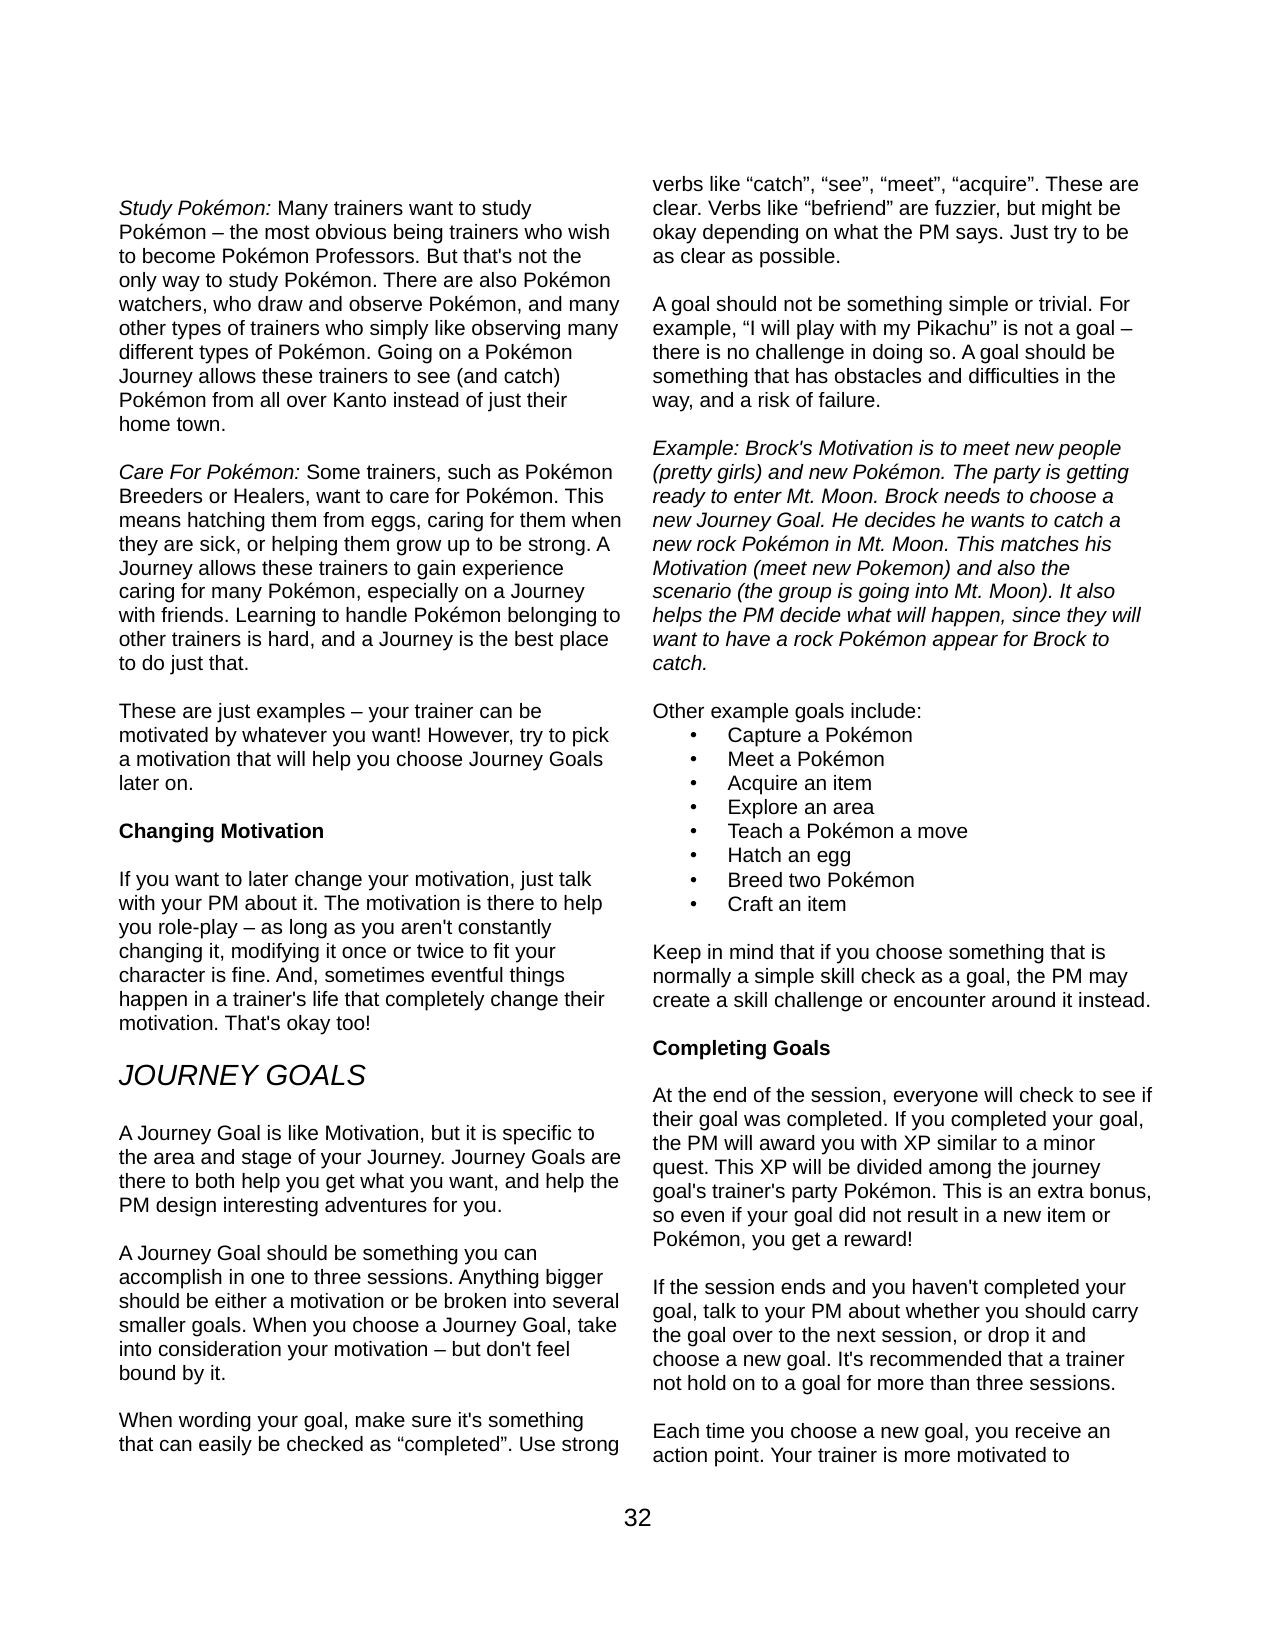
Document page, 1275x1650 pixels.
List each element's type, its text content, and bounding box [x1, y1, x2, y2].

list Acquire an item [690, 771, 1156, 795]
text If the session ends and you haven't completed your goal, talk to your PM about whether you should carry the goal over to the next session, or drop it and choose a new goal. It's recommended that a trainer not hold on to a goal for more than three sessions. [652, 1275, 1156, 1395]
text Study Pokémon: Many trainers want to study Pokémon – the most obvious being trainers who wish to become Pokémon Professors. But that's not the only way to study Pokémon. There are also Pokémon watchers, who draw and observe Pokémon, and many other types of trainers who simply like observing many different types of Pokémon. Going on a Pokémon Journey allows these trainers to see (and catch) Pokémon from all over Kanto instead of just their home town. [118, 196, 622, 436]
list Meet a Pokémon [690, 747, 1156, 771]
text If you want to later change your motivation, just talk with your PM about it. The motivation is there to help you role-play – as long as you aren't constantly changing it, modifying it once or twice to fit your character is fine. And, sometimes eventful things happen in a trainer's life that completely change their motivation. That's okay too! [118, 867, 622, 1034]
list Breed two Pokémon [690, 867, 1156, 891]
text A Journey Goal is like Motivation, but it is specific to the area and stage of your Journey. Journey Goals are there to both help you get what you want, and help the PM design interesting adventures for you. [118, 1121, 622, 1217]
text Completing Goals [652, 1035, 1156, 1059]
list Craft an item [690, 891, 1156, 916]
list Explore an area [690, 795, 1156, 819]
list Capture a Pokémon [690, 723, 1156, 747]
text Other example goals include: [652, 699, 1156, 723]
text Example: Brock's Motivation is to meet new people (pretty girls) and new Pokémon. The party is getting ready to enter Mt. Moon. Brock needs to choose a new Journey Goal. He decides he wants to catch a new rock Pokémon in Mt. Moon. This matches his Motivation (meet new Pokemon) and also the scenario (the group is going into Mt. Moon). It also helps the PM decide what will happen, since they will want to have a rock Pokémon appear for Brock to catch. [652, 436, 1156, 675]
text A goal should not be something simple or trivial. For example, “I will play with my Pikachu” is not a goal – there is no challenge in doing so. A goal should be something that has obstacles and difficulties in the way, and a risk of failure. [652, 292, 1156, 412]
text verbs like “catch”, “see”, “meet”, “acquire”. These are clear. Verbs like “befriend” are fuzzier, but might be okay depending on what the PM says. Just try to be as clear as possible. [652, 172, 1156, 268]
text Changing Motivation [118, 819, 622, 843]
list Teach a Pokémon a move [690, 819, 1156, 843]
text Care For Pokémon: Some trainers, such as Pokémon Breeders or Healers, want to care for Pokémon. This means hatching them from eggs, caring for them when they are sick, or helping them grow up to be strong. A Journey allows these trainers to gain experience caring for many Pokémon, especially on a Journey with friends. Learning to handle Pokémon belonging to other trainers is hard, and a Journey is the best place to do just that. [118, 459, 622, 675]
subtitle JOURNEY GOALS [118, 1058, 622, 1092]
text A Journey Goal should be something you can accomplish in one to three sessions. Anything bigger should be either a motivation or be broken into several smaller goals. When you choose a Journey Goal, take into consideration your motivation – but don't feel bound by it. [118, 1241, 622, 1384]
text Keep in mind that if you choose something that is normally a simple skill check as a goal, the PM may create a skill challenge or encounter around it instead. [652, 939, 1156, 1011]
text These are just examples – your trainer can be motivated by whatever you want! However, try to pick a motivation that will help you choose Journey Goals later on. [118, 699, 622, 795]
text When wording your goal, make sure it's something that can easily be checked as “completed”. Use strong [118, 1408, 622, 1456]
text At the end of the session, everyone will check to see if their goal was completed. If you completed your goal, the PM will award you with XP similar to a minor quest. This XP will be divided among the journey goal's trainer's party Pokémon. This is an extra bonus, so even if your goal did not result in a new item or Pokémon, you get a reward! [652, 1083, 1156, 1251]
text Each time you choose a new goal, you receive an action point. Your trainer is more motivated to [652, 1419, 1156, 1467]
list Hatch an egg [690, 843, 1156, 867]
